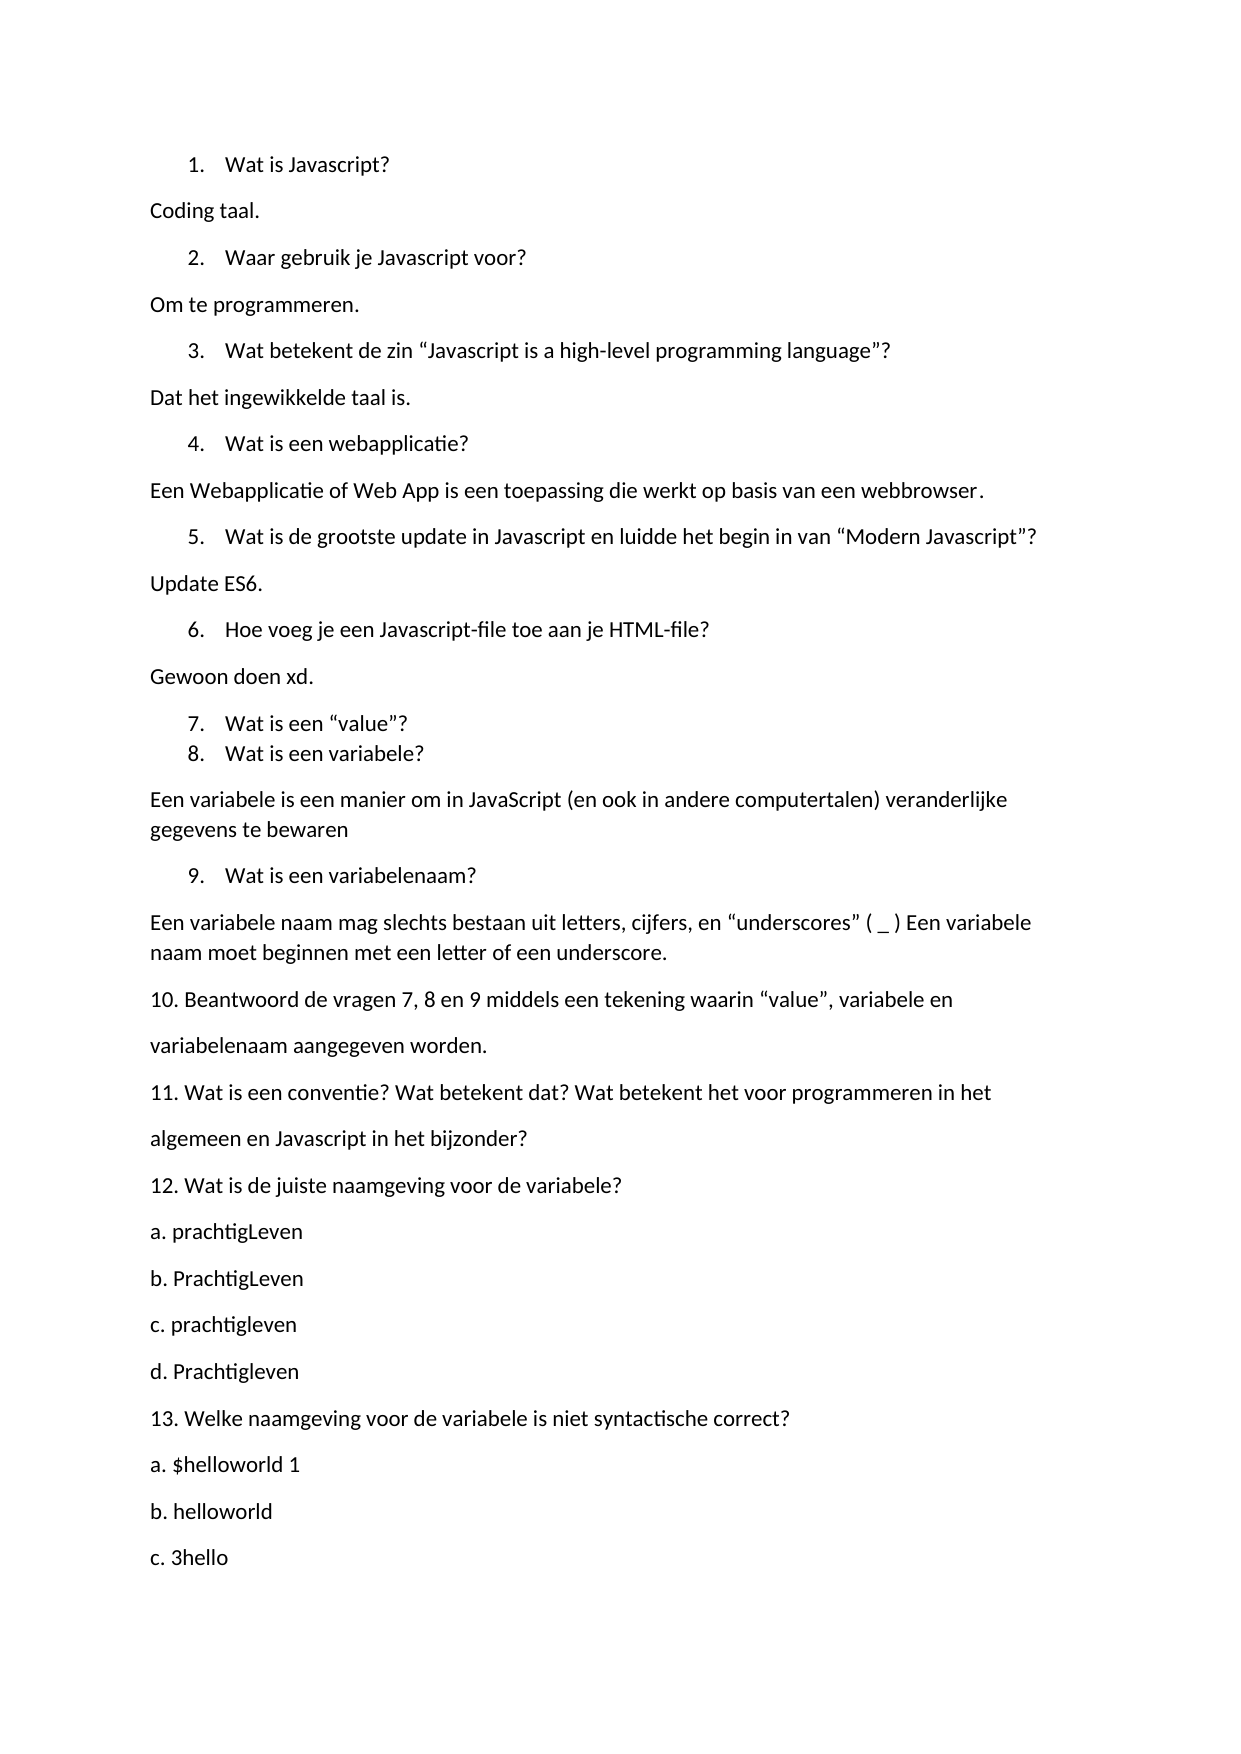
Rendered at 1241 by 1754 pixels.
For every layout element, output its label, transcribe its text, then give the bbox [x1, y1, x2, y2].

text c. 3hello [150, 1543, 1090, 1571]
text algemeen en Javascript in het bijzonder? [150, 1124, 1090, 1152]
list Wat is Javascript? [187, 150, 1090, 178]
list Wat betekent de zin “Javascript is a high-level programming language”? [187, 336, 1090, 364]
list Wat is een variabelenaam? [187, 862, 1090, 890]
text 12. Wat is de juiste naamgeving voor de variabele? [150, 1171, 1090, 1199]
text 11. Wat is een conventie? Wat betekent dat? Wat betekent het voor programmeren in het [150, 1078, 1090, 1106]
text d. Prachtigleven [150, 1357, 1090, 1385]
list Wat is een variabele? [187, 739, 1090, 767]
list Wat is een webapplicatie? [187, 429, 1090, 457]
text Om te programmeren. [150, 290, 1090, 318]
text Update ES6. [150, 569, 1090, 597]
text 13. Welke naamgeving voor de variabele is niet syntactische correct? [150, 1404, 1090, 1432]
text a. $helloworld 1 [150, 1450, 1090, 1478]
text Een variabele is een manier om in JavaScript (en ook in andere computertalen) veranderlijke gegevens te bewaren [150, 785, 1090, 843]
text variabelenaam aangegeven worden. [150, 1031, 1090, 1059]
text Een Webapplicatie of Web App is een toepassing die werkt op basis van een webbrowser. [150, 476, 1090, 504]
text 10. Beantwoord de vragen 7, 8 en 9 middels een tekening waarin “value”, variabele en [150, 985, 1090, 1013]
text b. helloworld [150, 1497, 1090, 1525]
text Een variabele naam mag slechts bestaan uit letters, cijfers, en “underscores” ( _ ) Een variabele naam moet beginnen met een letter of een underscore. [150, 908, 1090, 966]
list Waar gebruik je Javascript voor? [187, 243, 1090, 271]
text b. PrachtigLeven [150, 1264, 1090, 1292]
list Wat is een “value”? [187, 709, 1090, 737]
text Coding taal. [150, 197, 1090, 224]
text Gewoon doen xd. [150, 662, 1090, 690]
list Hoe voeg je een Javascript-file toe aan je HTML-file? [187, 616, 1090, 644]
text Dat het ingewikkelde taal is. [150, 383, 1090, 411]
text a. prachtigLeven [150, 1217, 1090, 1246]
text c. prachtigleven [150, 1311, 1090, 1339]
list Wat is de grootste update in Javascript en luidde het begin in van “Modern Javascript”? [187, 522, 1090, 551]
